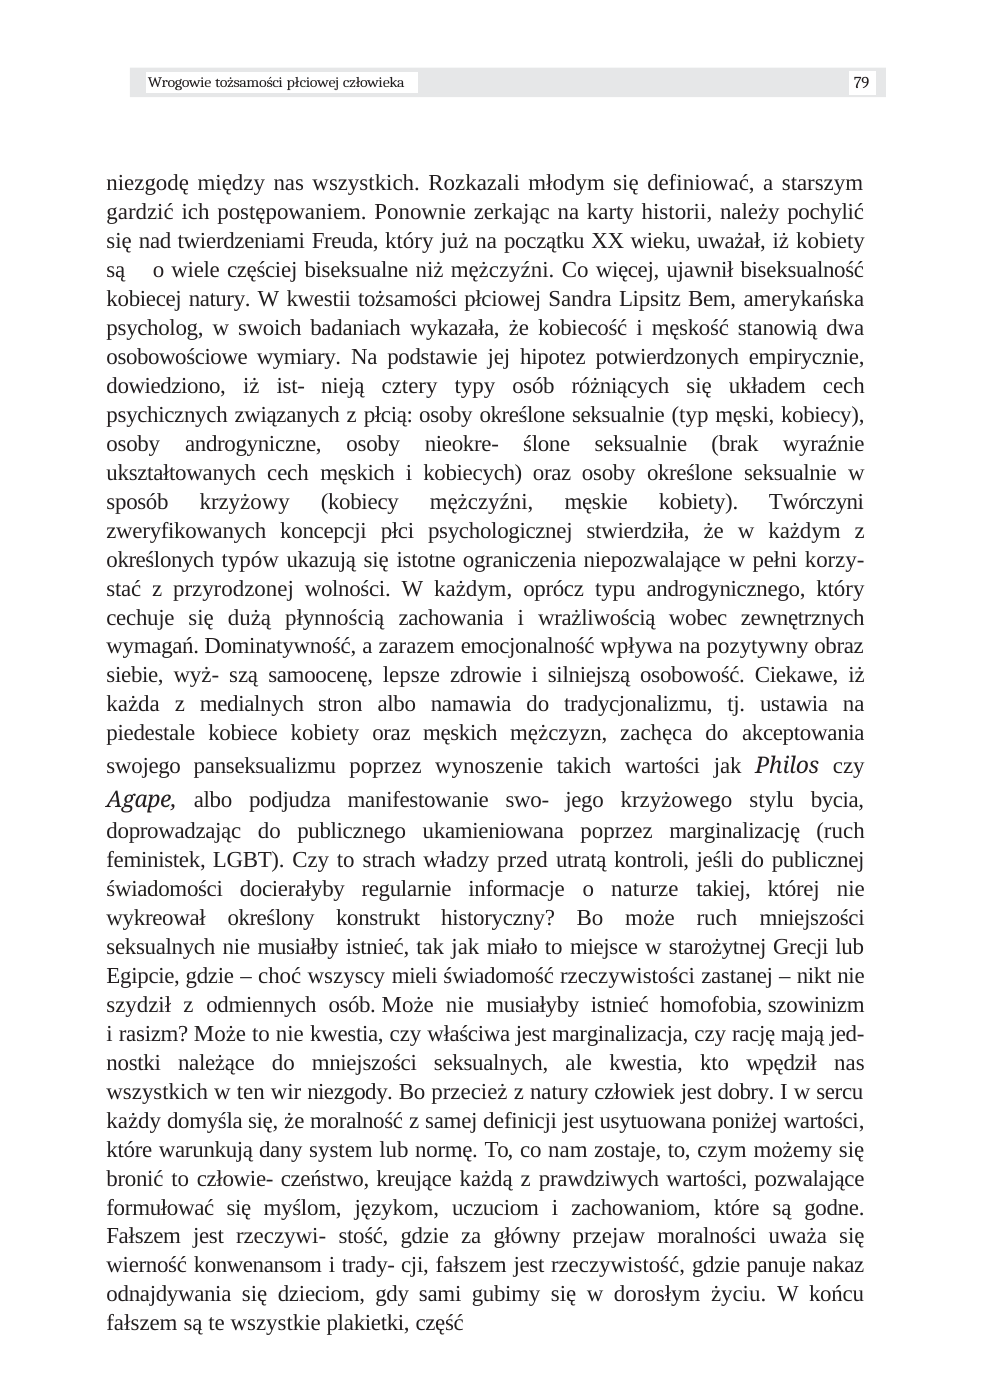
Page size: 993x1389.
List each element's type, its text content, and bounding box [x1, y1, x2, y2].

text niezgodę między nas wszystkich. Rozkazali młodym się definiować, a starszym gardzić ich postępowaniem. Ponownie zerkając na karty historii, należy pochylić się nad twierdzeniami Freuda, który już na początku XX wieku, uważał, iż kobiety są o wiele częściej biseksualne niż mężczyźni. Co więcej, ujawnił biseksualność kobiecej natury. W kwestii tożsamości płciowej Sandra Lipsitz Bem, amerykańska psycholog, w swoich badaniach wykazała, że kobiecość i męskość stanowią dwa osobowościowe wymiary. Na podstawie jej hipotez potwierdzonych empirycznie, dowiedziono, iż ist- nieją cztery typy osób różniących się układem cech psychicznych związanych z płcią: osoby określone seksualnie (typ męski, kobiecy), osoby androgyniczne, osoby nieokre- ślone seksualnie (brak wyraźnie ukształtowanych cech męskich i kobiecych) oraz osoby określone seksualnie w sposób krzyżowy (kobiecy mężczyźni, męskie kobiety). Twórczyni zweryfikowanych koncepcji płci psychologicznej stwierdziła, że w każdym z określonych typów ukazują się istotne ograniczenia niepozwalające w pełni korzy- stać z przyrodzonej wolności. W każdym, oprócz typu androgynicznego, który cechuje się dużą płynnością zachowania i wrażliwością wobec zewnętrznych wymagań. Dominatywność, a zarazem emocjonalność wpływa na pozytywny obraz siebie, wyż- szą samoocenę, lepsze zdrowie i silniejszą osobowość. Ciekawe, iż każda z medialnych stron albo namawia do tradycjonalizmu, tj. ustawia na piedestale kobiece kobiety oraz męskich mężczyzn, zachęca do akceptowania swojego panseksualizmu poprzez wynoszenie takich wartości jak Philos czy Agape, albo podjudza manifestowanie swo- jego krzyżowego stylu bycia, doprowadzając do publicznego ukamieniowana poprzez marginalizację (ruch feministek, LGBT). Czy to strach władzy przed utratą kontroli, jeśli do publicznej świadomości docierałyby regularnie informacje o naturze takiej, której nie wykreował określony konstrukt historyczny? Bo może ruch mniejszości seksualnych nie musiałby istnieć, tak jak miało to miejsce w starożytnej Grecji lub Egipcie, gdzie – choć wszyscy mieli świadomość rzeczywistości zastanej – nikt nie szydził z odmiennych osób. Może nie musiałyby istnieć homofobia, szowinizm i rasizm? Może to nie kwestia, czy właściwa jest marginalizacja, czy rację mają jed- nostki należące do mniejszości seksualnych, ale kwestia, kto wpędził nas wszystkich w ten wir niezgody. Bo przecież z natury człowiek jest dobry. I w sercu każdy domyśla się, że moralność z samej definicji jest usytuowana poniżej wartości, które warunkują dany system lub normę. To, co nam zostaje, to, czym możemy się bronić to człowie- czeństwo, kreujące każdą z prawdziwych wartości, pozwalające formułować się myślom, językom, uczuciom i zachowaniom, które są godne. Fałszem jest rzeczywi- stość, gdzie za główny przejaw moralności uważa się wierność konwenansom i trady- cji, fałszem jest rzeczywistość, gdzie panuje nakaz odnajdywania się dzieciom, gdy sami gubimy się w dorosłym życiu. W końcu fałszem są te wszystkie plakietki, część [106, 169, 865, 1336]
